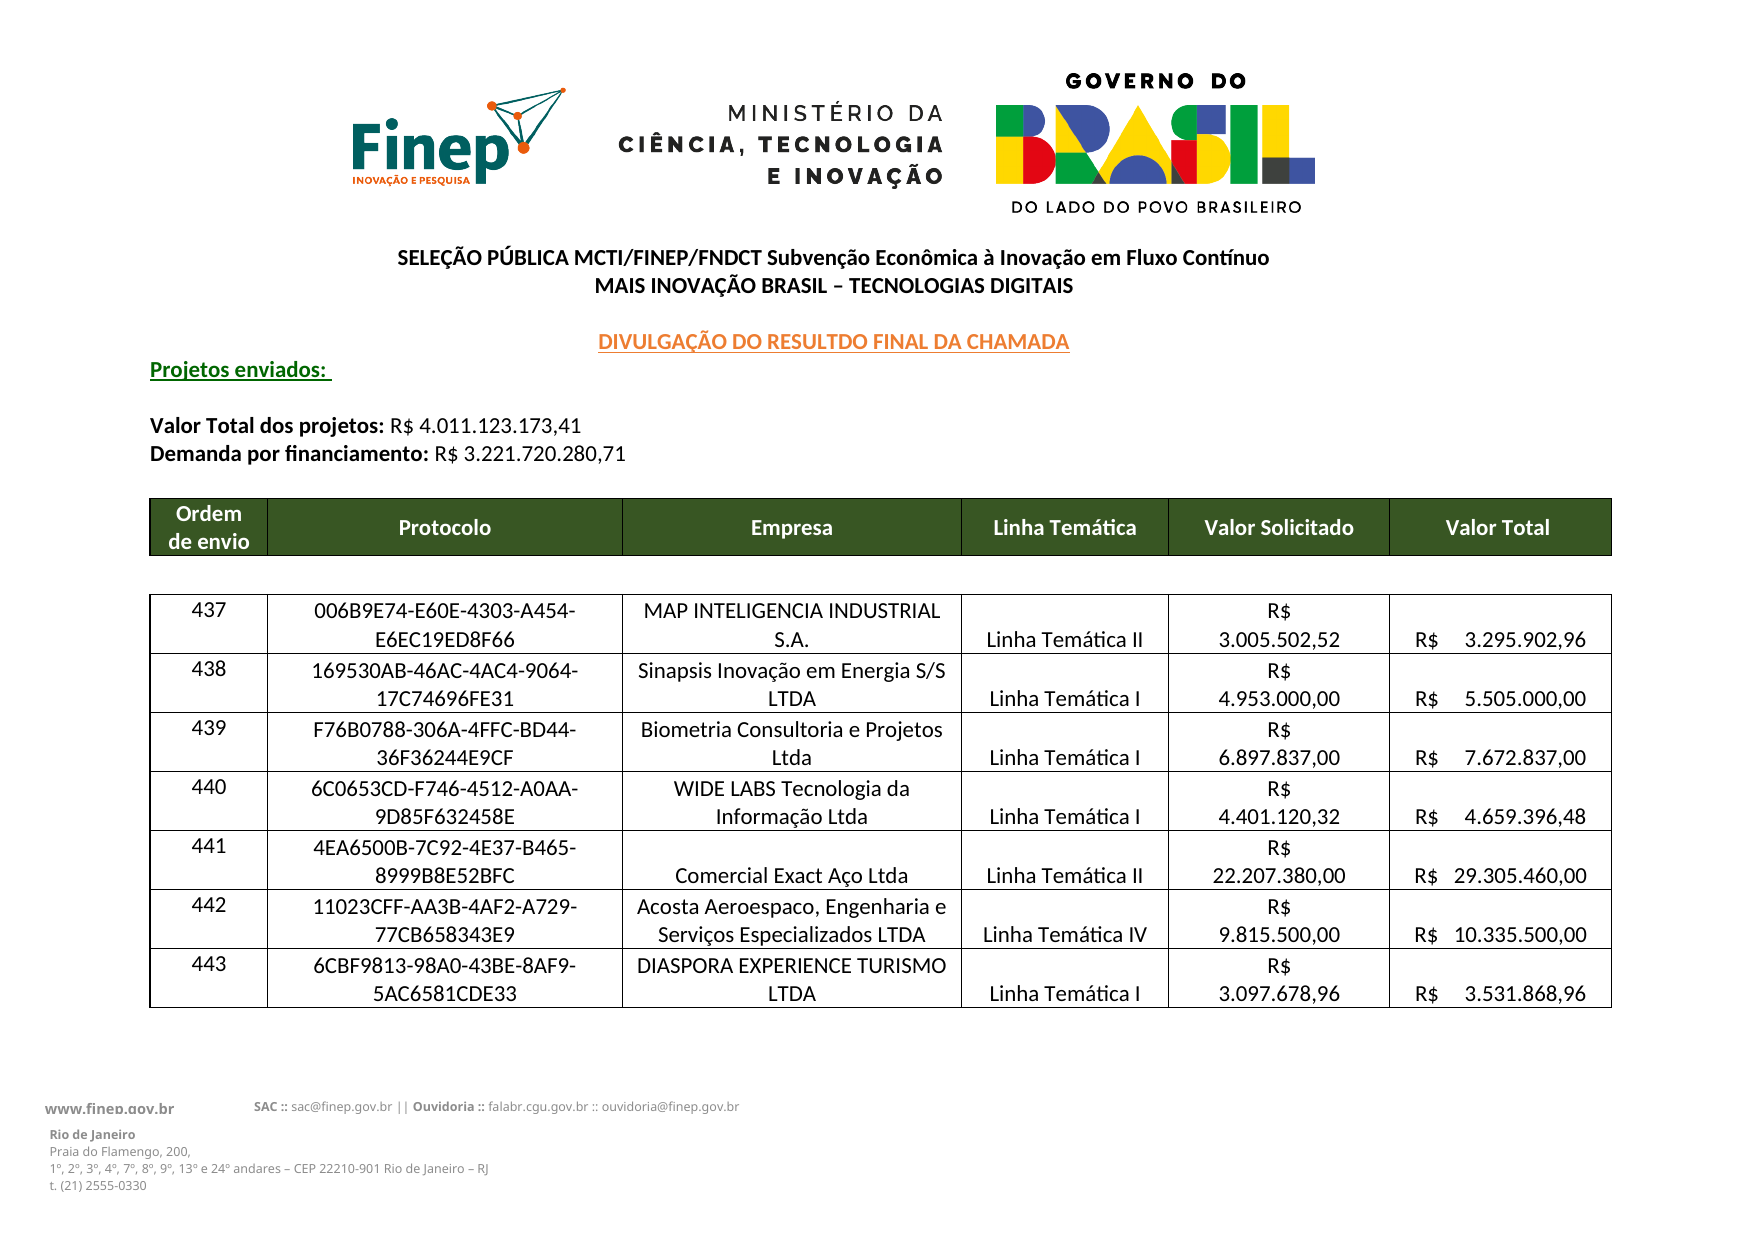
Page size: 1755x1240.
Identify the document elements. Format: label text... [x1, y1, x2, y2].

table_cell 438 [151, 654, 267, 712]
table_cell 006B9E74-E60E-4303-A454-E6EC19ED8F66 [268, 595, 622, 653]
table_cell 11023CFF-AA3B-4AF2-A729-77CB658343E9 [268, 890, 622, 948]
table_cell R$ 6.897.837,00 [1169, 713, 1389, 771]
table_cell Comercial Exact Aço Ltda [623, 831, 961, 889]
table_cell Linha Temática IV [962, 890, 1168, 948]
table_cell 441 [151, 831, 267, 889]
table_cell 443 [151, 949, 267, 1007]
table_cell 6CBF9813-98A0-43BE-8AF9-5AC6581CDE33 [268, 949, 622, 1007]
table_cell Linha Temática II [962, 831, 1168, 889]
table_cell WIDE LABS Tecnologia da Informação Ltda [623, 772, 961, 830]
table_cell R$ 3.097.678,96 [1169, 949, 1389, 1007]
table_cell R$ 7.672.837,00 [1390, 713, 1611, 771]
table_cell R$ 9.815.500,00 [1169, 890, 1389, 948]
table_cell R$ 4.659.396,48 [1390, 772, 1611, 830]
table_cell DIASPORA EXPERIENCE TURISMO LTDA [623, 949, 961, 1007]
table_cell R$ 5.505.000,00 [1390, 654, 1611, 712]
table_cell 437 [151, 595, 267, 653]
table_cell 439 [151, 713, 267, 771]
table_cell Linha Temática II [962, 595, 1168, 653]
table_cell 442 [151, 890, 267, 948]
table_cell R$ 3.295.902,96 [1390, 595, 1611, 653]
table_cell 169530AB-46AC-4AC4-9064-17C74696FE31 [268, 654, 622, 712]
table_cell 4EA6500B-7C92-4E37-B465-8999B8E52BFC [268, 831, 622, 889]
table_cell Linha Temática I [962, 949, 1168, 1007]
table_cell R$ 4.401.120,32 [1169, 772, 1389, 830]
table_cell R$ 4.953.000,00 [1169, 654, 1389, 712]
table_cell R$ 3.531.868,96 [1390, 949, 1611, 1007]
table_cell R$ 3.005.502,52 [1169, 595, 1389, 653]
table_cell R$ 22.207.380,00 [1169, 831, 1389, 889]
table_cell R$ 10.335.500,00 [1390, 890, 1611, 948]
table_cell MAP INTELIGENCIA INDUSTRIAL S.A. [623, 595, 961, 653]
table_cell Biometria Consultoria e Projetos Ltda [623, 713, 961, 771]
table_cell Linha Temática I [962, 713, 1168, 771]
table_cell Linha Temática I [962, 772, 1168, 830]
table_cell Acosta Aeroespaco, Engenharia e Serviços Especializados LTDA [623, 890, 961, 948]
table_cell F76B0788-306A-4FFC-BD44-36F36244E9CF [268, 713, 622, 771]
table_cell 6C0653CD-F746-4512-A0AA-9D85F632458E [268, 772, 622, 830]
table_cell 440 [151, 772, 267, 830]
table_cell Linha Temática I [962, 654, 1168, 712]
table_cell R$ 29.305.460,00 [1390, 831, 1611, 889]
table_cell Sinapsis Inovação em Energia S/S LTDA [623, 654, 961, 712]
